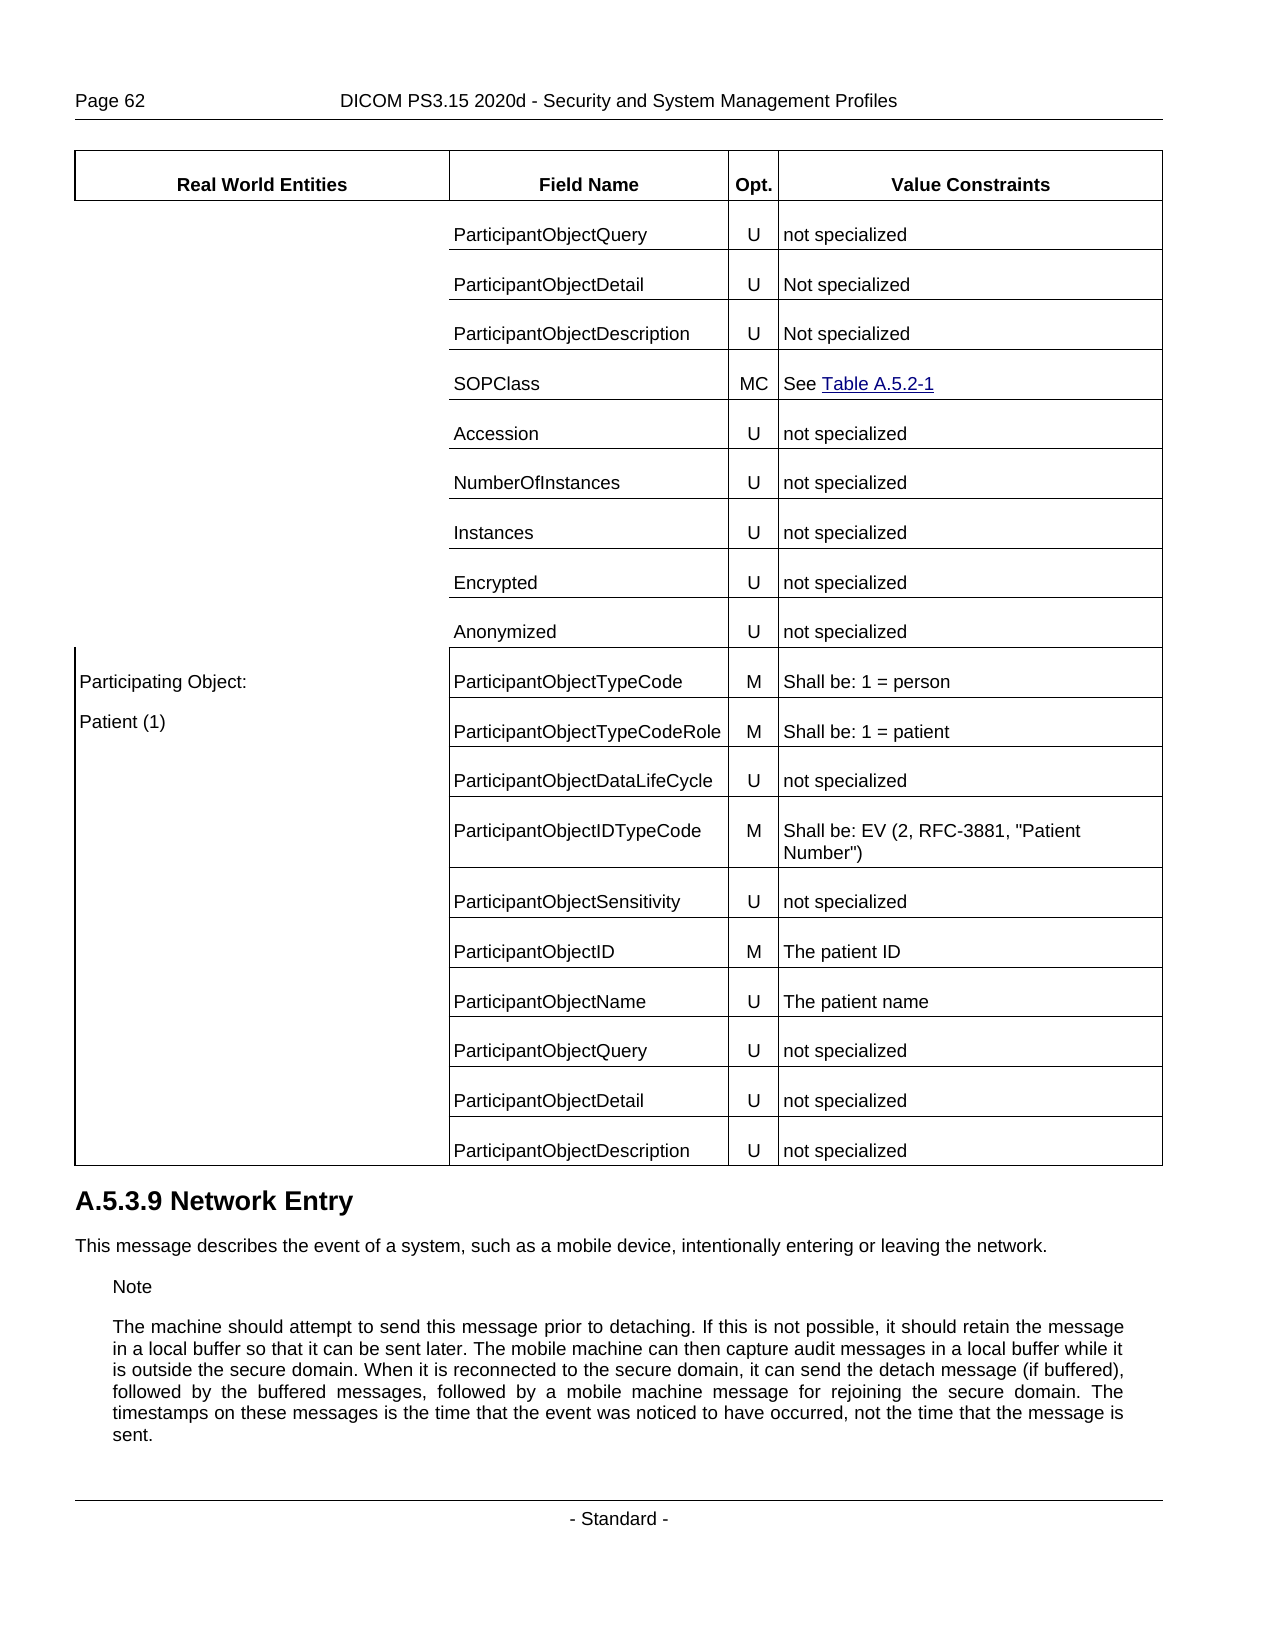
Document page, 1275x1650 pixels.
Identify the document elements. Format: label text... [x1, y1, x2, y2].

table_cell U [729, 968, 778, 1016]
text The machine should attempt to send this message prior to detaching. If this is not possible, it should retain the message in a local buffer so that it can be sent later. The mobile machine can then capture audit messages in a local buffer while it is outside the secure domain. When it is reconnected to the secure domain, it can send the detach message (if buffered), followed by the buffered messages, followed by a mobile machine message for rejoining the secure domain. The timestamps on these messages is the time that the event was noticed to have occurred, not the time that the message is sent. [112, 1316, 1125, 1445]
table_header Value Constraints [779, 151, 1162, 200]
table_cell U [729, 1117, 778, 1165]
text This message describes the event of a system, such as a mobile device, intentionally entering or leaving the network. [75, 1235, 1162, 1257]
table_cell ParticipantObjectName [450, 968, 728, 1016]
table_cell ParticipantObjectDetail [450, 1067, 728, 1116]
table_cell U [729, 250, 778, 299]
table_cell not specialized [779, 449, 1162, 498]
table_cell Not specialized [779, 250, 1162, 299]
table_cell U [729, 549, 778, 597]
table_cell U [729, 499, 778, 547]
table_cell MC [729, 350, 778, 398]
table_cell U [729, 449, 778, 498]
table_cell ParticipantObjectDescription [449, 300, 728, 349]
table_cell ParticipantObjectDescription [450, 1117, 728, 1165]
table_cell U [729, 201, 778, 249]
table_cell not specialized [779, 868, 1162, 917]
table_cell NumberOfInstances [449, 449, 728, 498]
table_cell M [729, 698, 778, 746]
table_header Field Name [450, 151, 728, 200]
table_cell not specialized [779, 598, 1162, 647]
table_cell Not specialized [779, 300, 1162, 349]
table_cell See Table A.5.2-1 [779, 350, 1162, 398]
table_header Opt. [729, 151, 778, 200]
table_cell not specialized [779, 201, 1162, 249]
table_cell U [729, 1017, 778, 1066]
table_cell U [729, 868, 778, 917]
table_cell Shall be: 1 = person [779, 648, 1162, 697]
table_cell M [729, 918, 778, 967]
table_cell not specialized [779, 1117, 1162, 1165]
table_cell ParticipantObjectIDTypeCode [450, 797, 728, 867]
text Note [112, 1275, 1125, 1297]
table_cell ParticipantObjectSensitivity [450, 868, 728, 917]
table_cell ParticipantObjectQuery [450, 1017, 728, 1066]
table_cell M [729, 648, 778, 697]
table_cell SOPClass [449, 350, 728, 398]
table_cell U [729, 747, 778, 796]
text A.5.3.9 Network Entry [75, 1185, 1162, 1216]
table_cell ParticipantObjectQuery [449, 201, 728, 249]
table_cell Instances [449, 499, 728, 547]
table_cell Shall be: EV (2, RFC-3881, "Patient Number") [779, 797, 1162, 867]
table_cell U [729, 1067, 778, 1116]
table_cell ParticipantObjectTypeCodeRole [450, 698, 728, 746]
table_header Real World Entities [76, 151, 449, 200]
table_cell ParticipantObjectTypeCode [450, 648, 728, 697]
table_cell not specialized [779, 400, 1162, 448]
table_cell Anonymized [449, 598, 728, 647]
table_cell not specialized [779, 1067, 1162, 1116]
table_cell U [729, 400, 778, 448]
table_cell not specialized [779, 1017, 1162, 1066]
table_cell not specialized [779, 499, 1162, 547]
table_cell U [729, 300, 778, 349]
table_cell not specialized [779, 747, 1162, 796]
table_cell Encrypted [449, 549, 728, 597]
table_cell ParticipantObjectDataLifeCycle [450, 747, 728, 796]
table_cell ParticipantObjectDetail [449, 250, 728, 299]
table_cell M [729, 797, 778, 867]
table_cell not specialized [779, 549, 1162, 597]
table_cell Participating Object: Patient (1) [76, 647, 449, 1165]
table_cell ParticipantObjectID [450, 918, 728, 967]
table_cell The patient name [779, 968, 1162, 1016]
table_cell Shall be: 1 = patient [779, 698, 1162, 746]
table_cell U [729, 598, 778, 647]
table_cell The patient ID [779, 918, 1162, 967]
table_cell Accession [449, 400, 728, 448]
